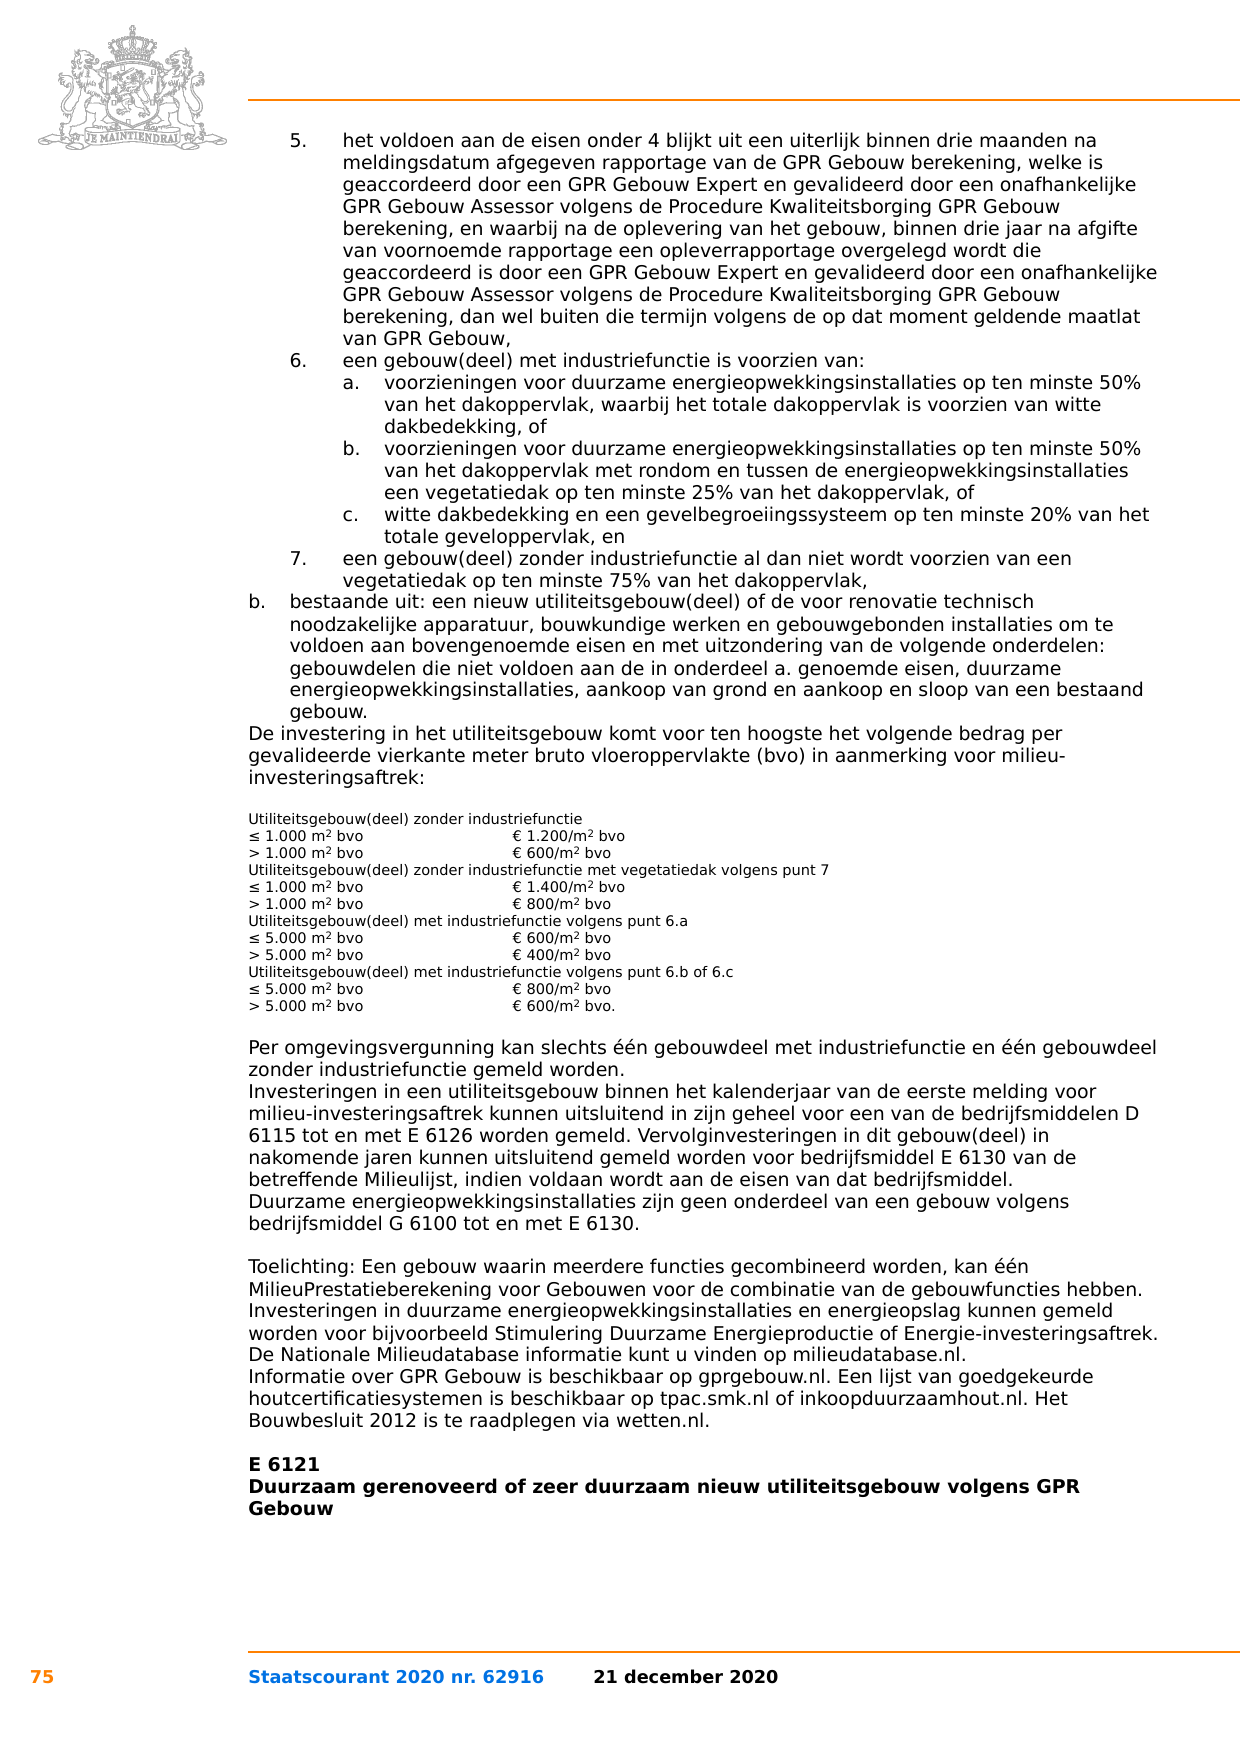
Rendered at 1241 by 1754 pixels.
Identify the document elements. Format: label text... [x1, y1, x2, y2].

text c. witte dakbedekking en een gevelbegroeiingssysteem op ten minste 20% van het totale geveloppervlak, en [342, 503, 1163, 547]
text Per omgevingsvergunning kan slechts één gebouwdeel met industriefunctie en één gebouwdeel zonder industriefunctie gemeld worden. [248, 1037, 1163, 1081]
text Duurzaam gerenoveerd of zeer duurzaam nieuw utiliteitsgebouw volgens GPR Gebouw [248, 1476, 1163, 1520]
table_cell € 800/m2 bvo [507, 981, 1163, 998]
table_cell > 5.000 m2 bvo [248, 998, 507, 1015]
text 6. een gebouw(deel) met industriefunctie is voorzien van: [289, 350, 1163, 372]
table_cell € 600/m2 bvo [507, 845, 1163, 862]
table_cell ≤ 5.000 m2 bvo [248, 981, 507, 998]
table_cell € 800/m2 bvo [507, 896, 1163, 913]
text E 6121 [248, 1454, 1163, 1476]
table_header Utiliteitsgebouw(deel) zonder industriefunctie [248, 811, 1163, 828]
table_cell > 5.000 m2 bvo [248, 947, 507, 964]
table_cell Utiliteitsgebouw(deel) met industriefunctie volgens punt 6.a [248, 913, 1163, 930]
text 7. een gebouw(deel) zonder industriefunctie al dan niet wordt voorzien van een vegetatiedak op ten minste 75% van het dakoppervlak, [289, 547, 1163, 591]
table_cell Utiliteitsgebouw(deel) met industriefunctie volgens punt 6.b of 6.c [248, 964, 1163, 981]
text Investeringen in een utiliteitsgebouw binnen het kalenderjaar van de eerste melding voor milieu-investeringsaftrek kunnen uitsluitend in zijn geheel voor een van de bedrijfsmiddelen D 6115 tot en met E 6126 worden gemeld. Vervolginvesteringen in dit gebouw(deel) in nakomende jaren kunnen uitsluitend gemeld worden voor bedrijfsmiddel E 6130 van de betreffende Milieulijst, indien voldaan wordt aan de eisen van dat bedrijfsmiddel. [248, 1081, 1163, 1191]
table_cell € 600/m2 bvo [507, 930, 1163, 947]
table_cell € 400/m2 bvo [507, 947, 1163, 964]
text Duurzame energieopwekkingsinstallaties zijn geen onderdeel van een gebouw volgens bedrijfsmiddel G 6100 tot en met E 6130. [248, 1191, 1163, 1234]
picture [38, 25, 227, 150]
text De investering in het utiliteitsgebouw komt voor ten hoogste het volgende bedrag per gevalideerde vierkante meter bruto vloeroppervlakte (bvo) in aanmerking voor milieu-investeringsaftrek: [248, 723, 1163, 789]
table_cell ≤ 1.000 m2 bvo [248, 879, 507, 896]
text b. voorzieningen voor duurzame energieopwekkingsinstallaties op ten minste 50% van het dakoppervlak met rondom en tussen de energieopwekkingsinstallaties een vegetatiedak op ten minste 25% van het dakoppervlak, of [342, 438, 1163, 503]
table_cell > 1.000 m2 bvo [248, 896, 507, 913]
table_cell ≤ 1.000 m2 bvo [248, 828, 507, 845]
table_cell € 600/m2 bvo. [507, 998, 1163, 1015]
table_cell € 1.400/m2 bvo [507, 879, 1163, 896]
table_cell Utiliteitsgebouw(deel) zonder industriefunctie met vegetatiedak volgens punt 7 [248, 862, 1163, 879]
text Toelichting: Een gebouw waarin meerdere functies gecombineerd worden, kan één MilieuPrestatieberekening voor Gebouwen voor de combinatie van de gebouwfuncties hebben. Investeringen in duurzame energieopwekkingsinstallaties en energieopslag kunnen gemeld worden voor bijvoorbeeld Stimulering Duurzame Energieproductie of Energie-investeringsaftrek. De Nationale Milieudatabase informatie kunt u vinden op milieudatabase.nl. [248, 1256, 1163, 1366]
text b. bestaande uit: een nieuw utiliteitsgebouw(deel) of de voor renovatie technisch noodzakelijke apparatuur, bouwkundige werken en gebouwgebonden installaties om te voldoen aan bovengenoemde eisen en met uitzondering van de volgende onderdelen: gebouwdelen die niet voldoen aan de in onderdeel a. genoemde eisen, duurzame energieopwekkingsinstallaties, aankoop van grond en aankoop en sloop van een bestaand gebouw. [248, 591, 1163, 723]
text a. voorzieningen voor duurzame energieopwekkingsinstallaties op ten minste 50% van het dakoppervlak, waarbij het totale dakoppervlak is voorzien van witte dakbedekking, of [342, 372, 1163, 438]
table_cell € 1.200/m2 bvo [507, 828, 1163, 845]
text Informatie over GPR Gebouw is beschikbaar op gprgebouw.nl. Een lijst van goedgekeurde houtcertificatiesystemen is beschikbaar op tpac.smk.nl of inkoopduurzaamhout.nl. Het Bouwbesluit 2012 is te raadplegen via wetten.nl. [248, 1366, 1163, 1432]
table_cell ≤ 5.000 m2 bvo [248, 930, 507, 947]
text 5. het voldoen aan de eisen onder 4 blijkt uit een uiterlijk binnen drie maanden na meldingsdatum afgegeven rapportage van de GPR Gebouw berekening, welke is geaccordeerd door een GPR Gebouw Expert en gevalideerd door een onafhankelijke GPR Gebouw Assessor volgens de Procedure Kwaliteitsborging GPR Gebouw berekening, en waarbij na de oplevering van het gebouw, binnen drie jaar na afgifte van voornoemde rapportage een opleverrapportage overgelegd wordt die geaccordeerd is door een GPR Gebouw Expert en gevalideerd door een onafhankelijke GPR Gebouw Assessor volgens de Procedure Kwaliteitsborging GPR Gebouw berekening, dan wel buiten die termijn volgens de op dat moment geldende maatlat van GPR Gebouw, [289, 130, 1163, 350]
table_cell > 1.000 m2 bvo [248, 845, 507, 862]
